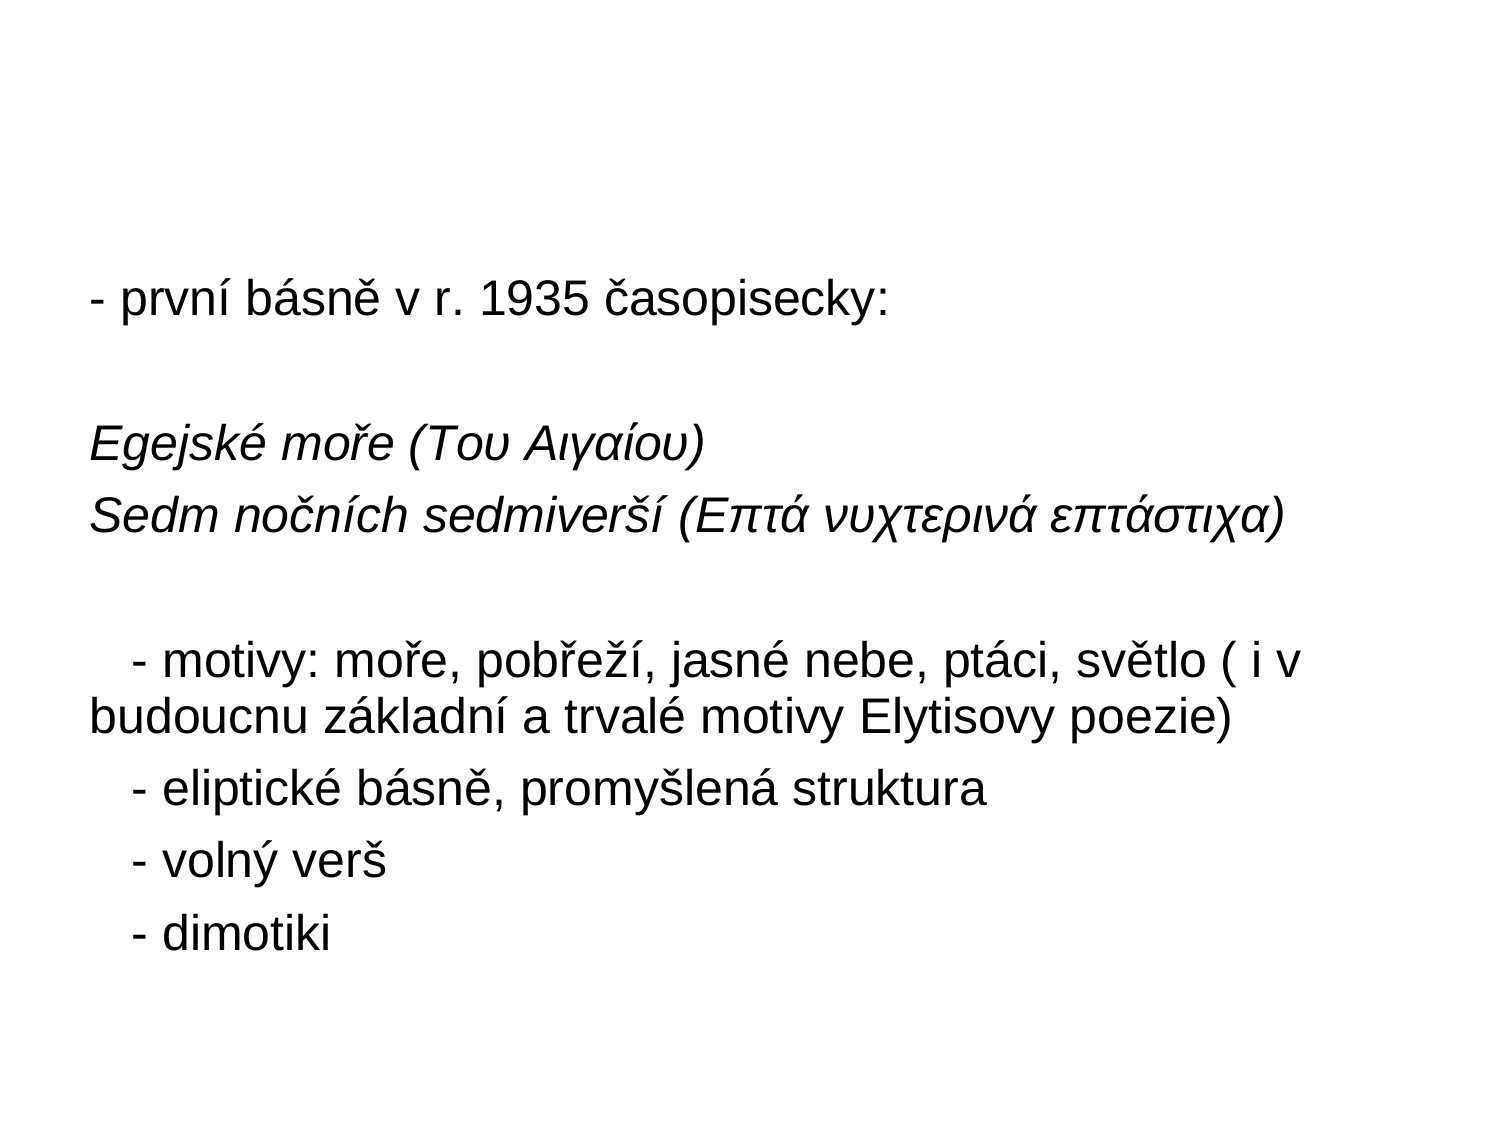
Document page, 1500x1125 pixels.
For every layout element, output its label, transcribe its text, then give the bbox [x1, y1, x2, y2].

list - první básně v r. 1935 časopisecky: Egejské moře (Του Αιγαίου) Sedm nočních sedmiverší (Επτά νυχτερινά επτάστιχα) - motivy: moře, pobřeží, jasné nebe, ptáci, světlo ( i v budoucnu základní a trvalé motivy Elytisovy poezie) - eliptické básně, promyšlená struktura - volný verš - dimotiki [74, 262, 1425, 1005]
